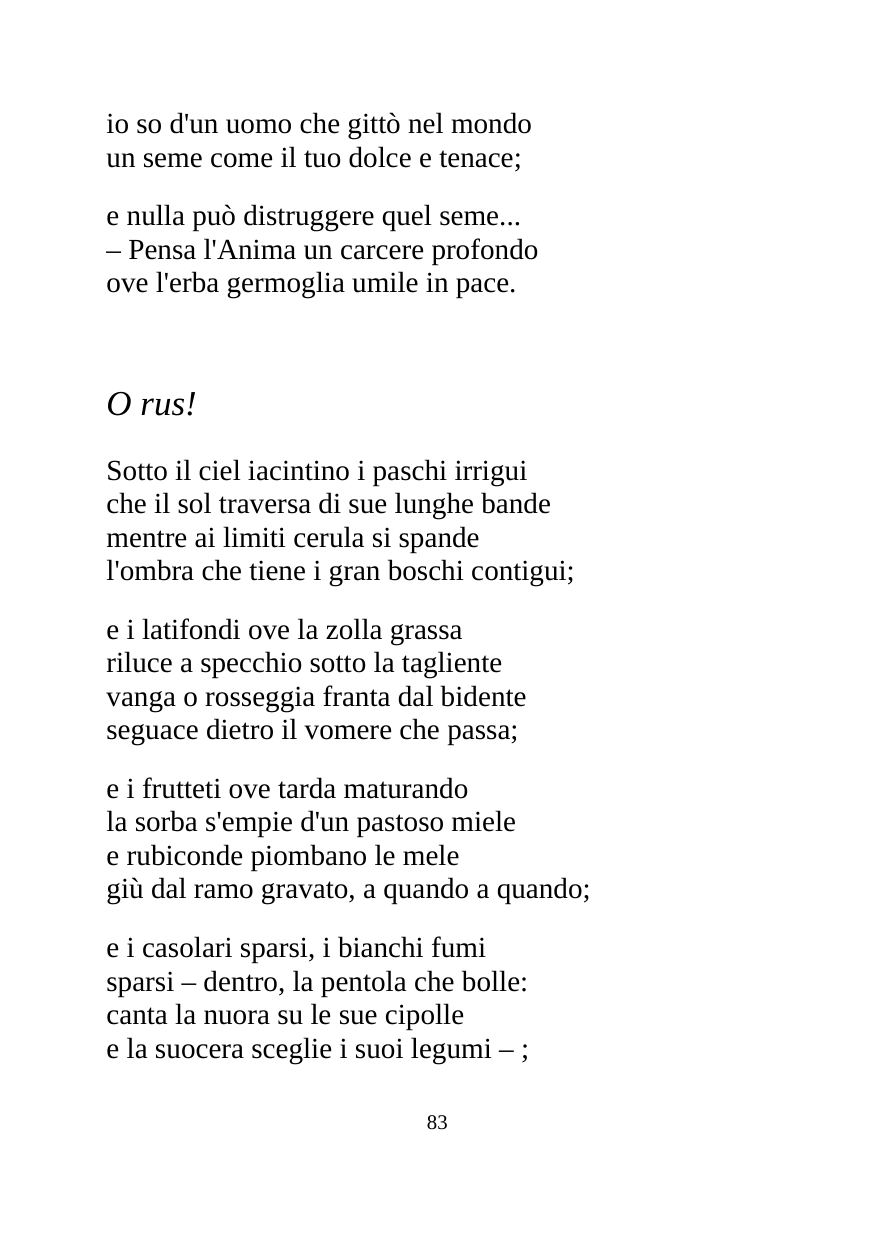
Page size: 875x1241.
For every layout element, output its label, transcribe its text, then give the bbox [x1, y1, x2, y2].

text io so d'un uomo che gittò nel mondo [106, 106, 768, 140]
text riluce a specchio sotto la tagliente [106, 645, 768, 679]
text mentre ai limiti cerula si spande [106, 520, 768, 553]
text e rubiconde piombano le mele [106, 838, 768, 872]
text Sotto il ciel iacintino i paschi irrigui [106, 453, 768, 486]
text giù dal ramo gravato, a quando a quando; [106, 872, 768, 905]
subtitle O rus! [106, 383, 768, 423]
text la sorba s'empie d'un pastoso miele [106, 804, 768, 838]
text canta la nuora su le sue cipolle [106, 997, 768, 1031]
text un seme come il tuo dolce e tenace; [106, 140, 768, 173]
text e i frutteti ove tarda maturando [106, 771, 768, 804]
text e la suocera sceglie i suoi legumi – ; [106, 1031, 768, 1064]
text vanga o rosseggia franta dal bidente [106, 679, 768, 712]
text che il sol traversa di sue lunghe bande [106, 486, 768, 520]
text e nulla può distruggere quel seme... [106, 198, 768, 232]
text ove l'erba germoglia umile in pace. [106, 265, 768, 299]
text e i casolari sparsi, i bianchi fumi [106, 930, 768, 964]
text sparsi – dentro, la pentola che bolle: [106, 964, 768, 997]
text l'ombra che tiene i gran boschi contigui; [106, 553, 768, 587]
text – Pensa l'Anima un carcere profondo [106, 232, 768, 265]
text seguace dietro il vomere che passa; [106, 712, 768, 746]
text e i latifondi ove la zolla grassa [106, 612, 768, 645]
